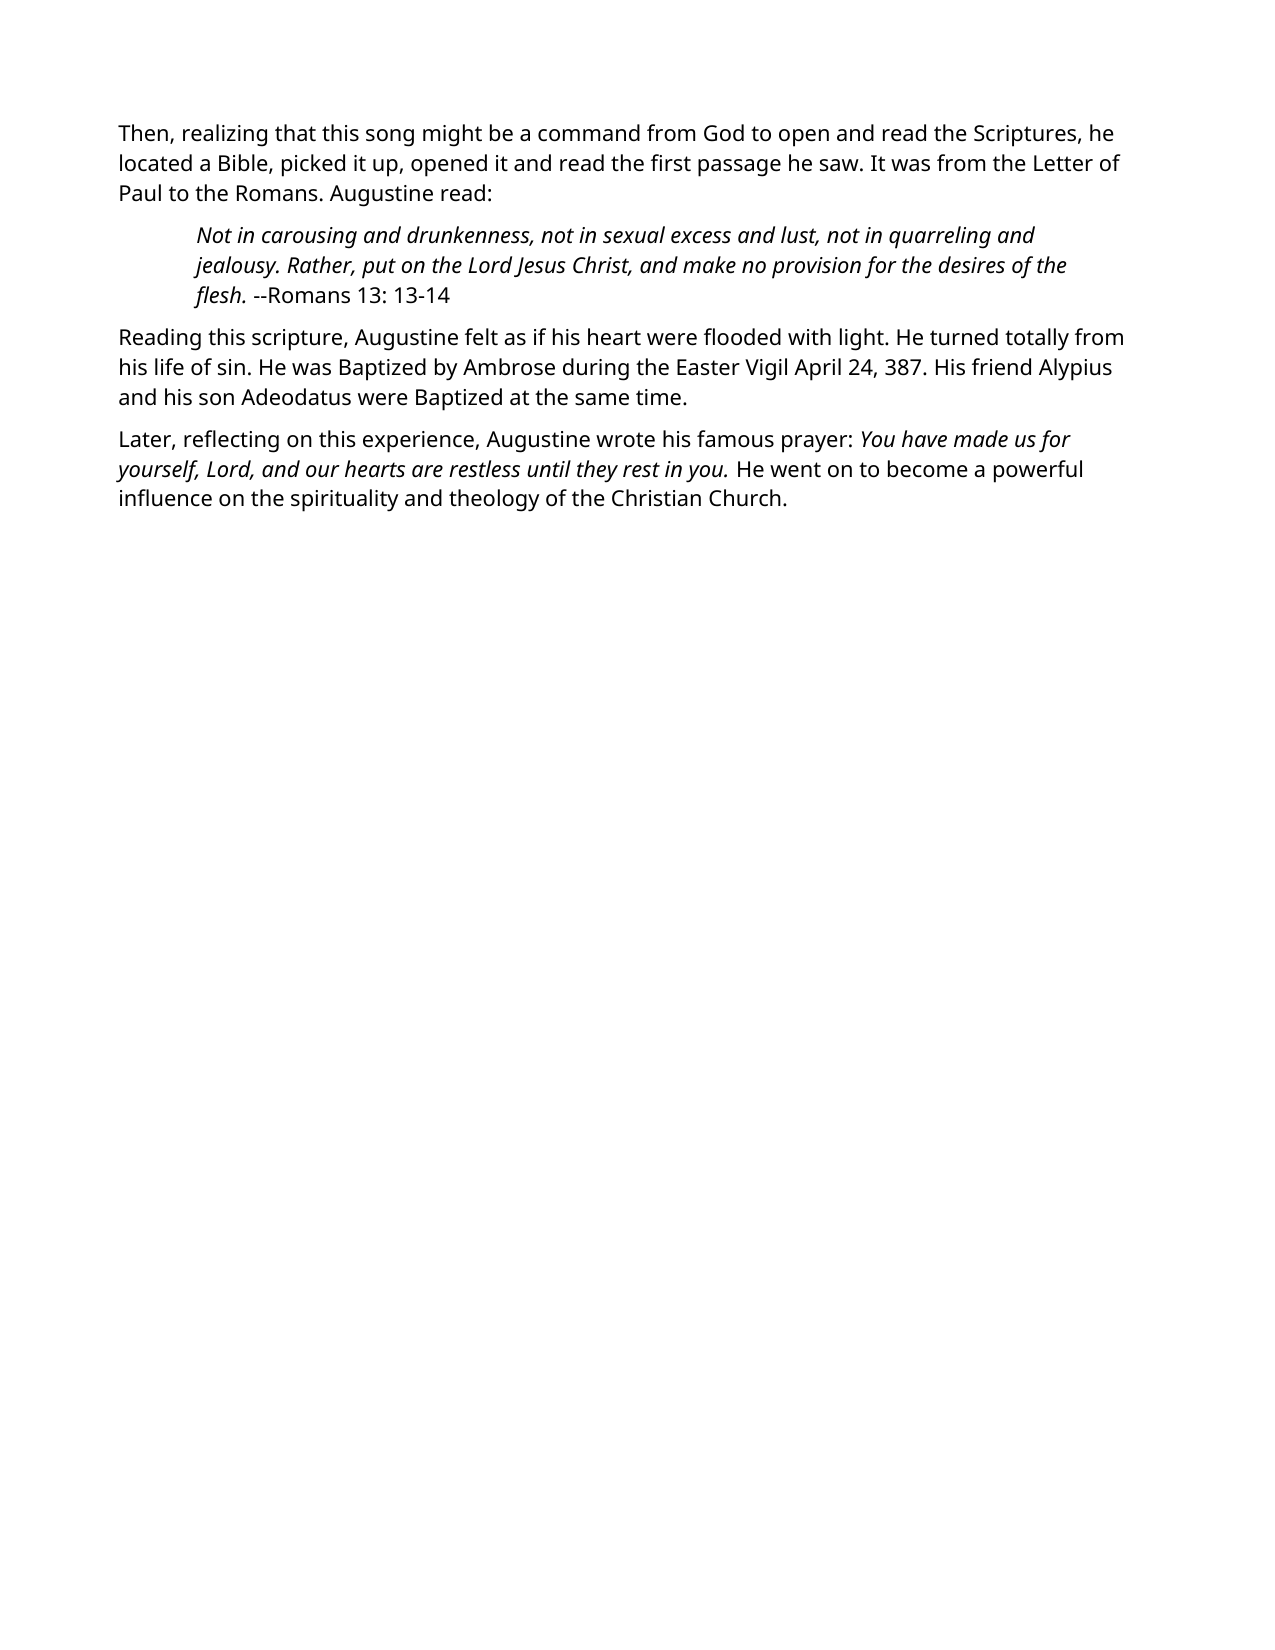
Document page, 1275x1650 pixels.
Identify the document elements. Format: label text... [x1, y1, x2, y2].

text Reading this scripture, Augustine felt as if his heart were flooded with light. He turned totally from his life of sin. He was Baptized by Ambrose during the Easter Vigil April 24, 387. His friend Alypius and his son Adeodatus were Baptized at the same time. [118, 322, 1157, 411]
text Not in carousing and drunkenness, not in sexual excess and lust, not in quarreling and jealousy. Rather, put on the Lord Jesus Christ, and make no provision for the desires of the flesh. --Romans 13: 13-14 [196, 220, 1071, 309]
text Then, realizing that this song might be a command from God to open and read the Scriptures, he located a Bible, picked it up, opened it and read the first passage he saw. It was from the Letter of Paul to the Romans. Augustine read: [118, 118, 1157, 207]
text Later, reflecting on this experience, Augustine wrote his famous prayer: You have made us for yourself, Lord, and our hearts are restless until they rest in you. He went on to become a powerful influence on the spirituality and theology of the Christian Church. [118, 424, 1157, 513]
